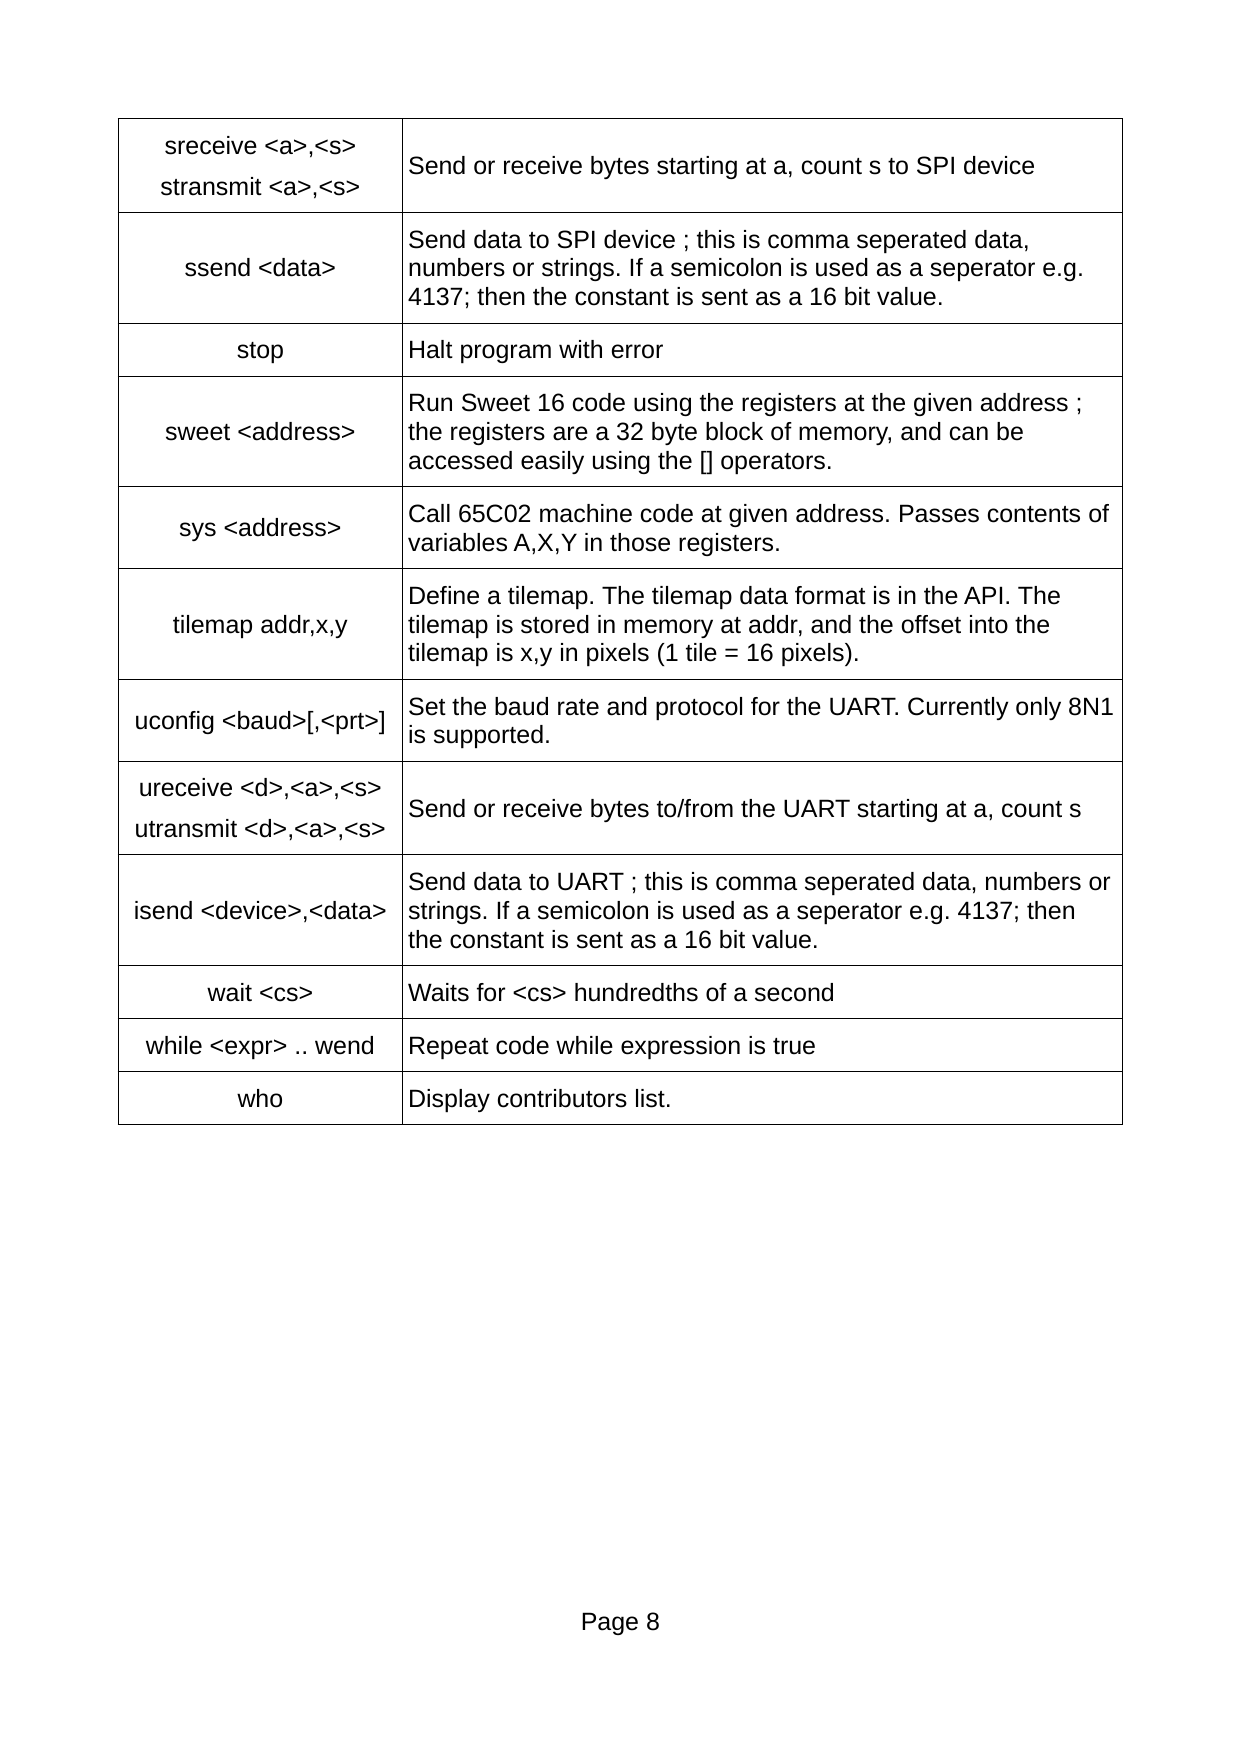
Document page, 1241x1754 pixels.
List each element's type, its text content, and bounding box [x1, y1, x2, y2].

table_cell ureceive <d>,<a>,<s> utransmit <d>,<a>,<s> [119, 762, 402, 854]
table_cell ssend <data> [119, 213, 402, 322]
table_cell Send or receive bytes starting at a, count s to SPI device [403, 119, 1122, 212]
table_cell Send or receive bytes to/from the UART starting at a, count s [403, 762, 1122, 854]
table_cell Repeat code while expression is true [403, 1019, 1122, 1071]
table_cell Send data to SPI device ; this is comma seperated data, numbers or strings. If a semicolon is used as a seperator e.g. 4137; then the constant is sent as a 16 bit value. [403, 213, 1122, 322]
table_cell Halt program with error [403, 324, 1122, 376]
table_cell Set the baud rate and protocol for the UART. Currently only 8N1 is supported. [403, 680, 1122, 761]
table_cell Isend <device>,<data> [119, 855, 402, 965]
table_cell sreceive <a>,<s> stransmit <a>,<s> [119, 119, 402, 212]
table_cell Send data to UART ; this is comma seperated data, numbers or strings. If a semicolon is used as a seperator e.g. 4137; then the constant is sent as a 16 bit value. [403, 855, 1122, 965]
table_cell Who [119, 1072, 402, 1124]
table_cell Wait <cs> [119, 966, 402, 1018]
table_cell Tilemap addr,x,y [119, 569, 402, 679]
table_cell Run Sweet 16 code using the registers at the given address ; the registers are a 32 byte block of memory, and can be accessed easily using the [] operators. [403, 377, 1122, 486]
table_cell Uconfig <baud>[,<prt>] [119, 680, 402, 761]
table_cell Sweet <address> [119, 377, 402, 486]
table_cell Define a tilemap. The tilemap data format is in the API. The tilemap is stored in memory at addr, and the offset into the tilemap is x,y in pixels (1 tile = 16 pixels). [403, 569, 1122, 679]
table_cell Display contributors list. [403, 1072, 1122, 1124]
table_cell Call 65C02 machine code at given address. Passes contents of variables A,X,Y in those registers. [403, 487, 1122, 568]
table_cell Stop [119, 324, 402, 376]
table_cell Sys <address> [119, 487, 402, 568]
table_cell While <expr> .. wend [119, 1019, 402, 1071]
table_cell Waits for <cs> hundredths of a second [403, 966, 1122, 1018]
